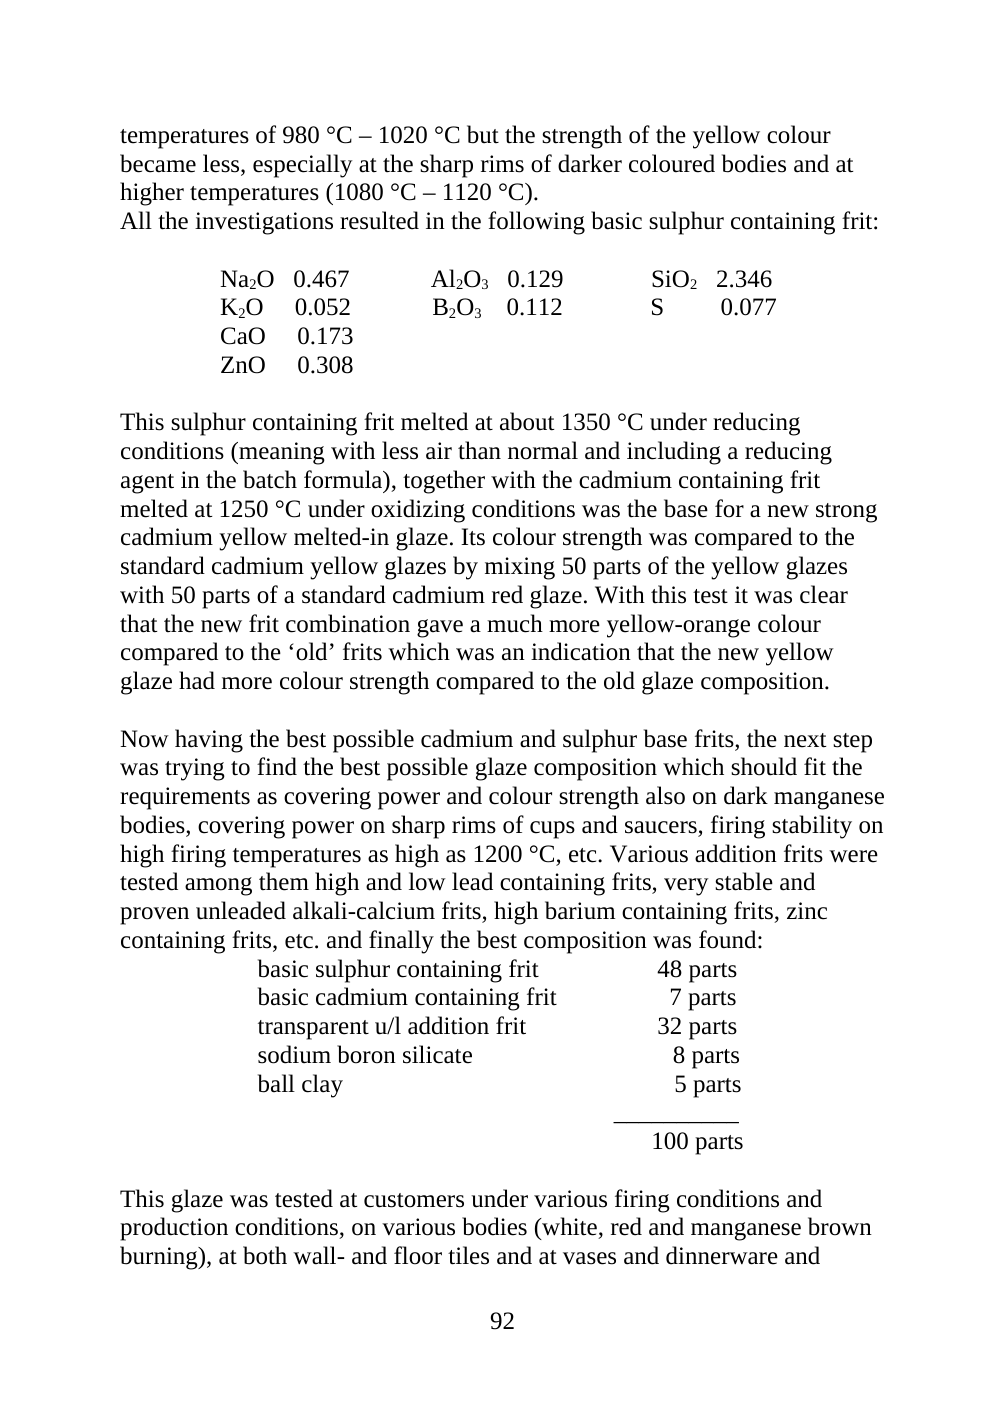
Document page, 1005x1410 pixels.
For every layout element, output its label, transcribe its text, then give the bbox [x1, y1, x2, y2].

text This sulphur containing frit melted at about 1350 °C under reducing conditions (meaning with less air than normal and including a reducing agent in the batch formula), together with the cadmium containing frit melted at 1250 °C under oxidizing conditions was the base for a new strong cadmium yellow melted-in glaze. Its colour strength was compared to the standard cadmium yellow glazes by mixing 50 parts of the yellow glazes with 50 parts of a standard cadmium red glaze. With this test it was clear that the new frit combination gave a much more yellow-orange colour compared to the ‘old’ frits which was an indication that the new yellow glaze had more colour strength compared to the old glaze composition. [120, 407, 885, 695]
text __________ [176, 1097, 885, 1126]
text ball clay 5 parts [176, 1069, 885, 1097]
text This glaze was tested at customers under various firing conditions and production conditions, on various bodies (white, red and manganese brown burning), at both wall- and floor tiles and at vases and dinnerware and [120, 1184, 885, 1270]
text CaO 0.173 [176, 321, 885, 350]
text All the investigations resulted in the following basic sulphur containing frit: [120, 206, 885, 235]
text K2O 0.052 B2O3 0.112 S 0.077 [176, 292, 885, 321]
text ZnO 0.308 [176, 350, 885, 379]
text Na2O 0.467 Al2O3 0.129 SiO2 2.346 [176, 264, 885, 292]
text sodium boron silicate 8 parts [176, 1040, 885, 1069]
text transparent u/l addition frit 32 parts [176, 1011, 885, 1040]
text Now having the best possible cadmium and sulphur base frits, the next step was trying to find the best possible glaze composition which should fit the requirements as covering power and colour strength also on dark manganese bodies, covering power on sharp rims of cups and saucers, firing stability on high firing temperatures as high as 1200 °C, etc. Various addition frits were tested among them high and low lead containing frits, very stable and proven unleaded alkali-calcium frits, high barium containing frits, zinc containing frits, etc. and finally the best composition was found: [120, 724, 885, 954]
text basic cadmium containing frit 7 parts [176, 982, 885, 1011]
text 100 parts [176, 1126, 885, 1155]
text basic sulphur containing frit 48 parts [120, 954, 885, 982]
text temperatures of 980 °C – 1020 °C but the strength of the yellow colour became less, especially at the sharp rims of darker coloured bodies and at higher temperatures (1080 °C – 1120 °C). [120, 120, 885, 206]
